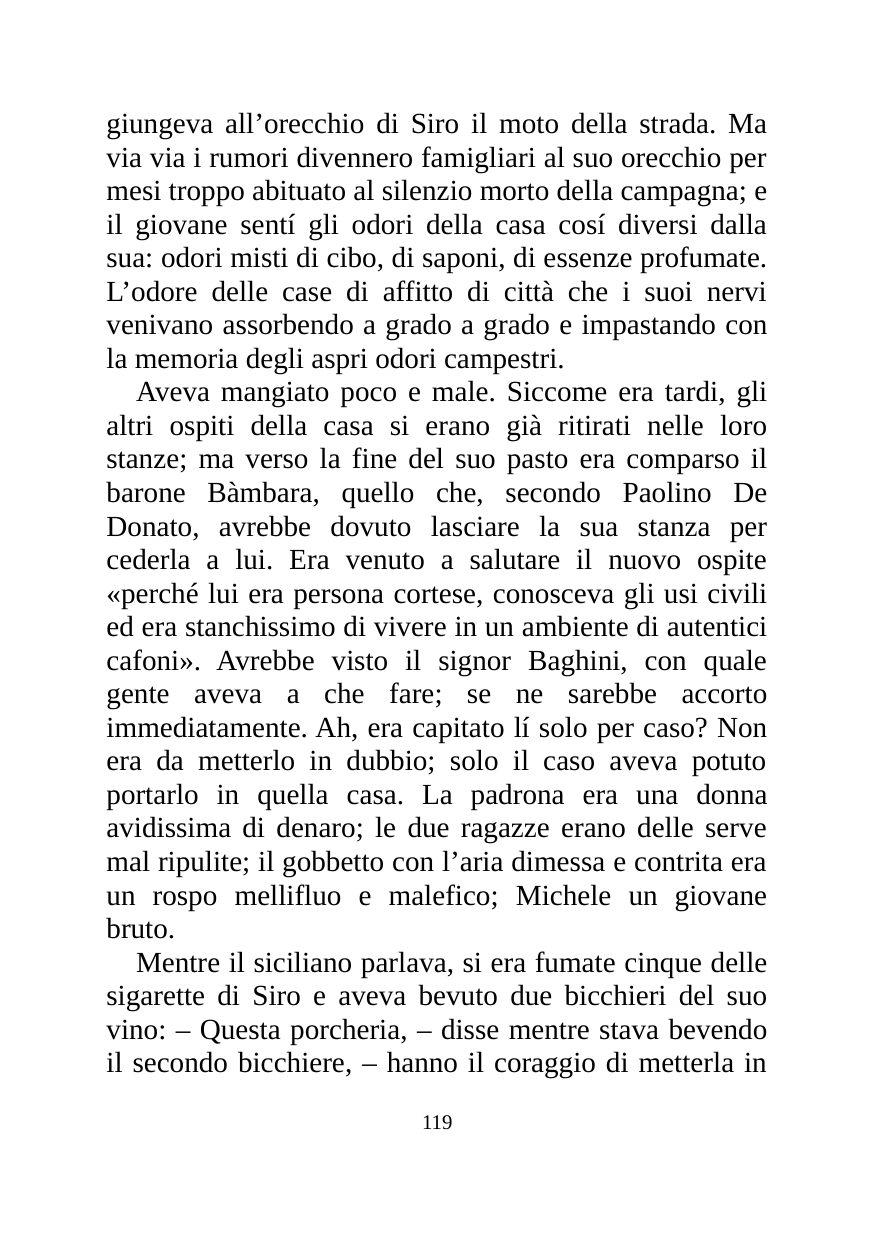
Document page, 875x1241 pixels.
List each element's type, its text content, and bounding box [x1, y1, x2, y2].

text Aveva mangiato poco e male. Siccome era tardi, gli altri ospiti della casa si erano già ritirati nelle loro stanze; ma verso la fine del suo pasto era comparso il barone Bàmbara, quello che, secondo Paolino De Donato, avrebbe dovuto lasciare la sua stanza per cederla a lui. Era venuto a salutare il nuovo ospite «perché lui era persona cortese, conosceva gli usi civili ed era stanchissimo di vivere in un ambiente di autentici cafoni». Avrebbe visto il signor Baghini, con quale gente aveva a che fare; se ne sarebbe accorto immediatamente. Ah, era capitato lí solo per caso? Non era da metterlo in dubbio; solo il caso aveva potuto portarlo in quella casa. La padrona era una donna avidissima di denaro; le due ragazze erano delle serve mal ripulite; il gobbetto con l’aria dimessa e contrita era un rospo mellifluo e malefico; Michele un giovane bruto. [106, 374, 768, 945]
text giungeva all’orecchio di Siro il moto della strada. Ma via via i rumori divennero famigliari al suo orecchio per mesi troppo abituato al silenzio morto della campagna; e il giovane sentí gli odori della casa cosí diversi dalla sua: odori misti di cibo, di saponi, di essenze profumate. L’odore delle case di affitto di città che i suoi nervi venivano assorbendo a grado a grado e impastando con la memoria degli aspri odori campestri. [106, 106, 768, 374]
text Mentre il siciliano parlava, si era fumate cinque delle sigarette di Siro e aveva bevuto due bicchieri del suo vino: – Questa porcheria, – disse mentre stava bevendo il secondo bicchiere, – hanno il coraggio di metterla in [106, 945, 768, 1079]
